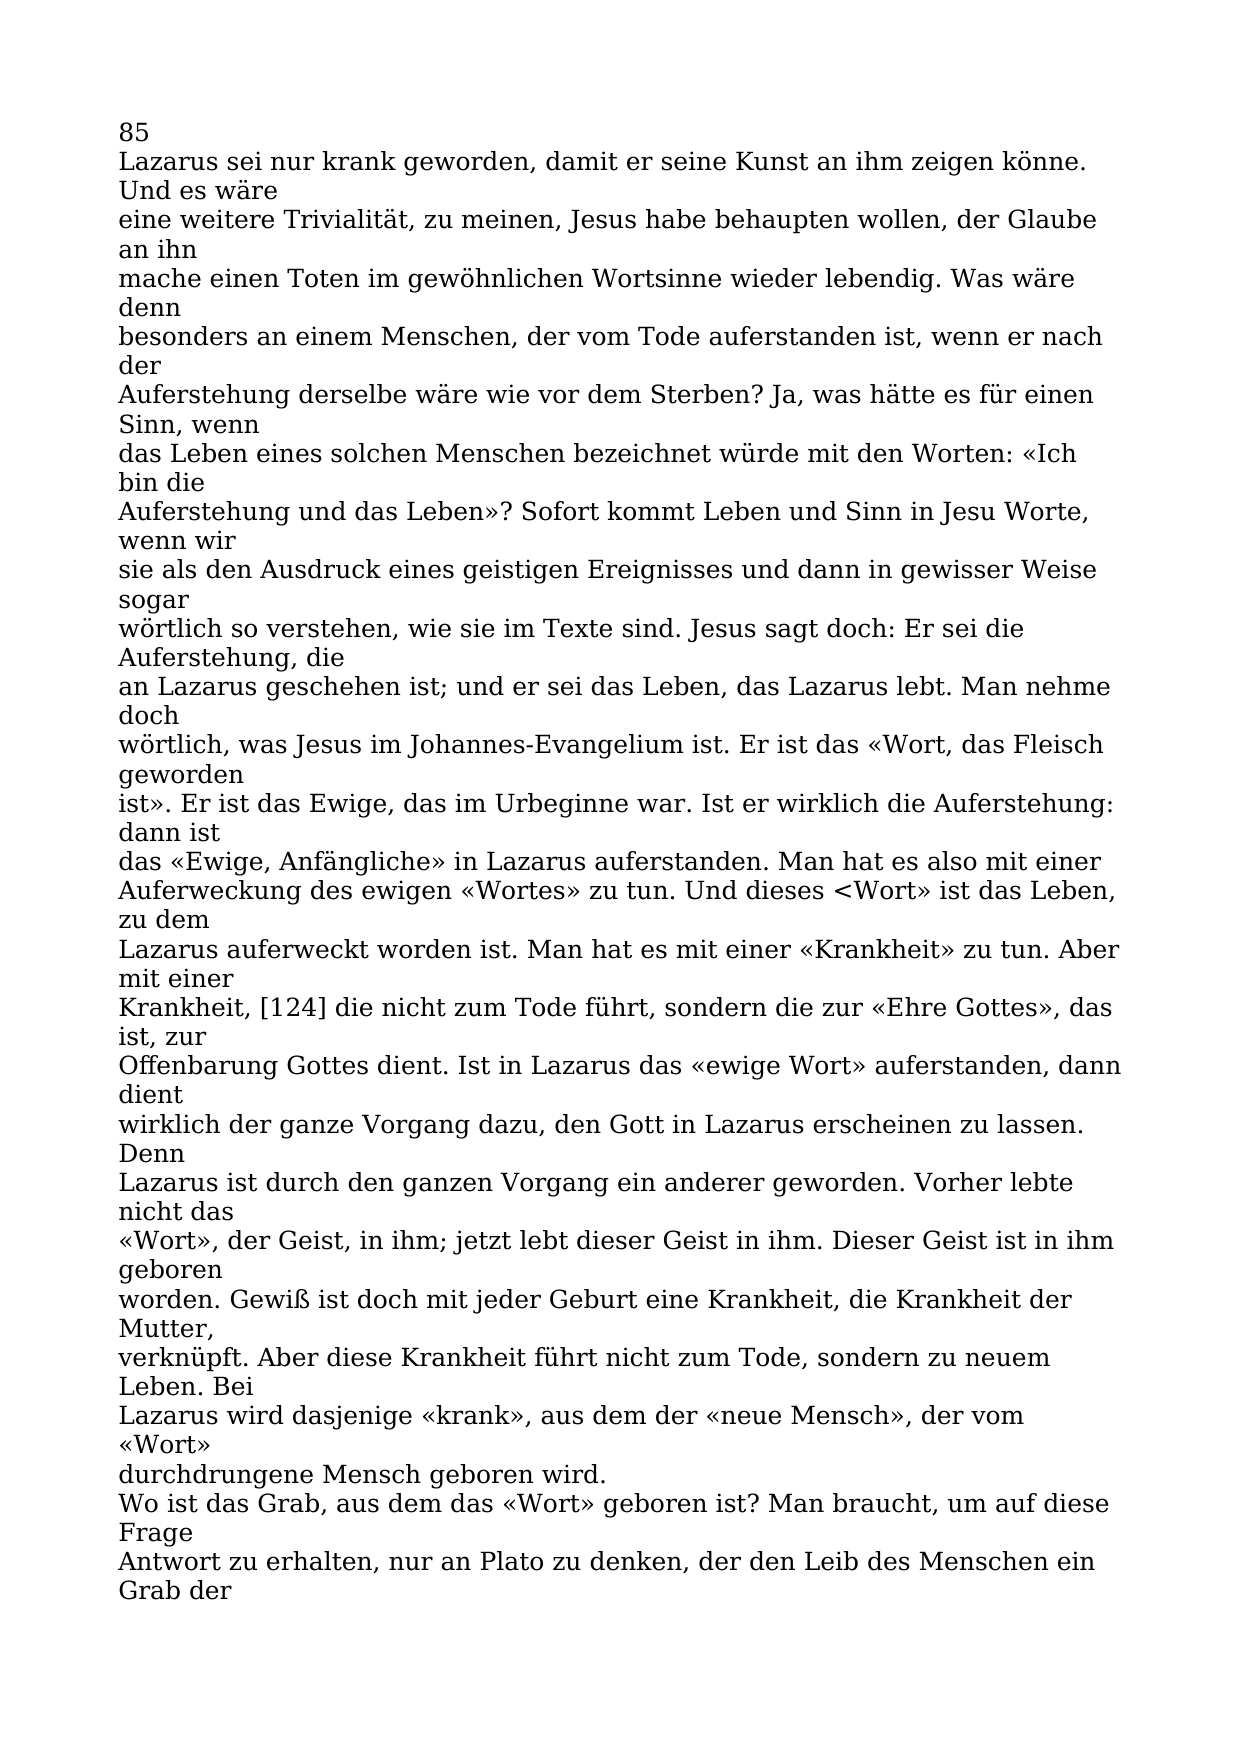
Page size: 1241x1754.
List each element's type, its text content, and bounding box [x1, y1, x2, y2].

text Auferstehung derselbe wäre wie vor dem Sterben? Ja, was hätte es für einen Sinn, wenn [118, 381, 1122, 439]
text besonders an einem Menschen, der vom Tode auferstanden ist, wenn er nach der [118, 322, 1122, 381]
text ist». Er ist das Ewige, das im Urbeginne war. Ist er wirklich die Auferstehung: dann ist [118, 789, 1122, 847]
text wirklich der ganze Vorgang dazu, den Gott in Lazarus erscheinen zu lassen. Denn [118, 1110, 1122, 1168]
text an Lazarus geschehen ist; und er sei das Leben, das Lazarus lebt. Man nehme doch [118, 672, 1122, 731]
text das «Ewige, Anfängliche» in Lazarus auferstanden. Man hat es also mit einer [118, 847, 1122, 876]
text 85 [118, 118, 1122, 147]
text wörtlich, was Jesus im Johannes-Evangelium ist. Er ist das «Wort, das Fleisch geworden [118, 731, 1122, 789]
text das Leben eines solchen Menschen bezeichnet würde mit den Worten: «Ich bin die [118, 439, 1122, 497]
text Lazarus auferweckt worden ist. Man hat es mit einer «Krankheit» zu tun. Aber mit einer [118, 935, 1122, 993]
text verknüpft. Aber diese Krankheit führt nicht zum Tode, sondern zu neuem Leben. Bei [118, 1343, 1122, 1401]
text sie als den Ausdruck eines geistigen Ereignisses und dann in gewisser Weise sogar [118, 556, 1122, 614]
text Wo ist das Grab, aus dem das «Wort» geboren ist? Man braucht, um auf diese Frage [118, 1489, 1122, 1547]
text Auferweckung des ewigen «Wortes» zu tun. Und dieses <Wort» ist das Leben, zu dem [118, 876, 1122, 935]
text worden. Gewiß ist doch mit jeder Geburt eine Krankheit, die Krankheit der Mutter, [118, 1285, 1122, 1343]
text Krankheit, [124] die nicht zum Tode führt, sondern die zur «Ehre Gottes», das ist, zur [118, 993, 1122, 1051]
text Auferstehung und das Leben»? Sofort kommt Leben und Sinn in Jesu Worte, wenn wir [118, 497, 1122, 556]
text Lazarus wird dasjenige «krank», aus dem der «neue Mensch», der vom «Wort» [118, 1401, 1122, 1460]
text Offenbarung Gottes dient. Ist in Lazarus das «ewige Wort» auferstanden, dann dient [118, 1051, 1122, 1110]
text eine weitere Trivialität, zu meinen, Jesus habe behaupten wollen, der Glaube an ihn [118, 206, 1122, 264]
text «Wort», der Geist, in ihm; jetzt lebt dieser Geist in ihm. Dieser Geist ist in ihm geboren [118, 1226, 1122, 1285]
text wörtlich so verstehen, wie sie im Texte sind. Jesus sagt doch: Er sei die Auferstehung, die [118, 614, 1122, 672]
text Antwort zu erhalten, nur an Plato zu denken, der den Leib des Menschen ein Grab der [118, 1547, 1122, 1606]
text Lazarus ist durch den ganzen Vorgang ein anderer geworden. Vorher lebte nicht das [118, 1168, 1122, 1226]
text Lazarus sei nur krank geworden, damit er seine Kunst an ihm zeigen könne. Und es wäre [118, 147, 1122, 206]
text mache einen Toten im gewöhnlichen Wortsinne wieder lebendig. Was wäre denn [118, 264, 1122, 322]
text durchdrungene Mensch geboren wird. [118, 1460, 1122, 1489]
